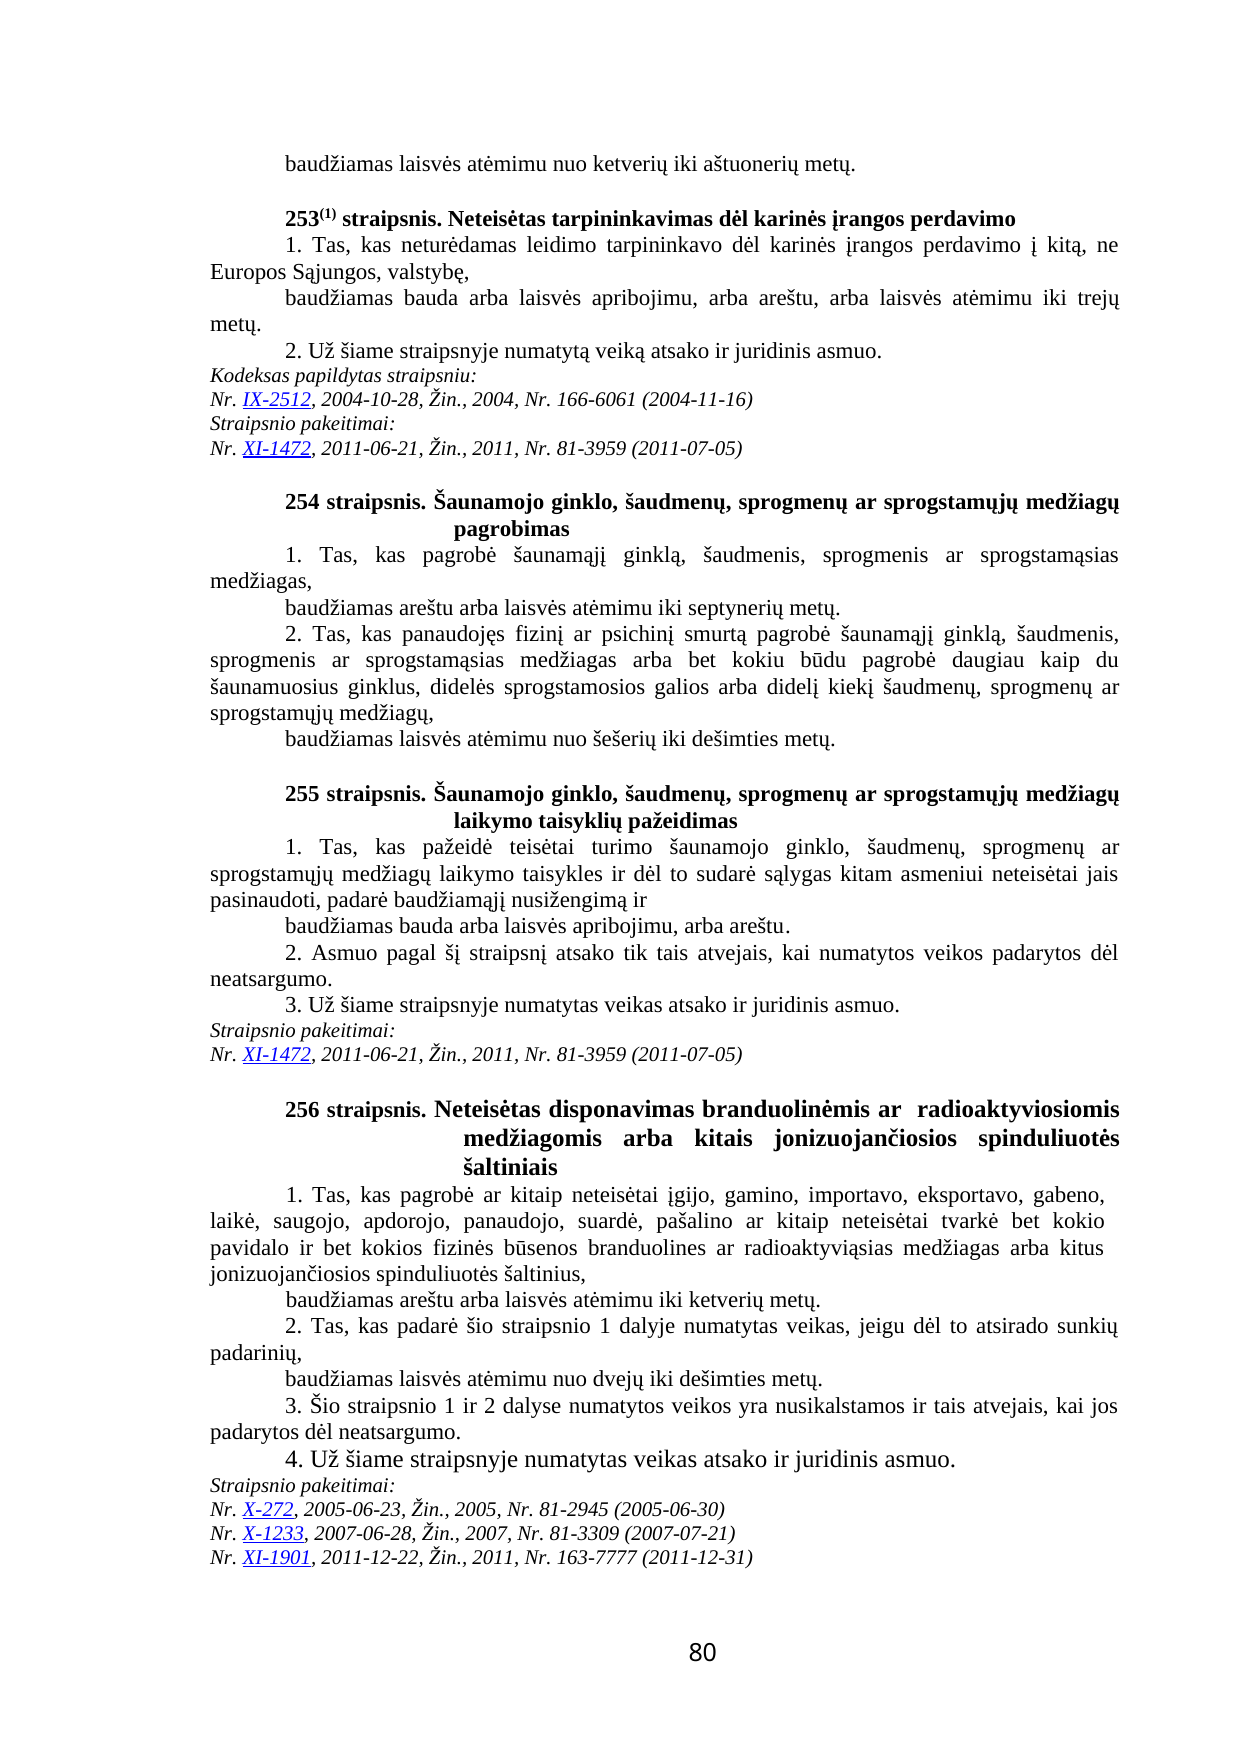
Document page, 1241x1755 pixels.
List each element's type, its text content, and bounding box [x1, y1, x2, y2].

text 253(1) straipsnis. Neteisėtas tarpininkavimas dėl karinės įrangos perdavimo [210, 205, 1120, 231]
text Kodeksas papildytas straipsniu: [210, 363, 1120, 387]
text 255 straipsnis. Šaunamojo ginklo, šaudmenų, sprogmenų ar sprogstamųjų medžiagų laikymo taisyklių pažeidimas [285, 781, 1120, 833]
text 2. Tas, kas padarė šio straipsnio 1 dalyje numatytas veikas, jeigu dėl to atsirado sunkių padarinių, [210, 1313, 1120, 1365]
text baudžiamas laisvės atėmimu nuo dvejų iki dešimties metų. [210, 1365, 1120, 1392]
text Nr. XI-1472, 2011-06-21, Žin., 2011, Nr. 81-3959 (2011-07-05) [210, 1042, 1120, 1066]
text baudžiamas areštu arba laisvės atėmimu iki ketverių metų. [210, 1286, 1106, 1313]
text 3. Už šiame straipsnyje numatytas veikas atsako ir juridinis asmuo. [210, 991, 1120, 1018]
text 2. Tas, kas panaudojęs fizinį ar psichinį smurtą pagrobė šaunamąjį ginklą, šaudmenis, sprogmenis ar sprogstamąsias medžiagas arba bet kokiu būdu pagrobė daugiau kaip du šaunamuosius ginklus, didelės sprogstamosios galios arba didelį kiekį šaudmenų, sprogmenų ar sprogstamųjų medžiagų, [210, 620, 1120, 725]
text 254 straipsnis. Šaunamojo ginklo, šaudmenų, sprogmenų ar sprogstamųjų medžiagų pagrobimas [285, 488, 1120, 541]
text baudžiamas areštu arba laisvės atėmimu iki septynerių metų. [210, 594, 1120, 620]
text baudžiamas bauda arba laisvės apribojimu, arba areštu, arba laisvės atėmimu iki trejų metų. [210, 284, 1120, 337]
text 256 straipsnis. Neteisėtas disponavimas branduolinėmis ar radioaktyviosiomis medžiagomis arba kitais jonizuojančiosios spinduliuotės šaltiniais [285, 1094, 1120, 1181]
text Straipsnio pakeitimai: [210, 1473, 1120, 1497]
text 1. Tas, kas pažeidė teisėtai turimo šaunamojo ginklo, šaudmenų, sprogmenų ar sprogstamųjų medžiagų laikymo taisykles ir dėl to sudarė sąlygas kitam asmeniui neteisėtai jais pasinaudoti, padarė baudžiamąjį nusižengimą ir [210, 833, 1120, 912]
text 4. Už šiame straipsnyje numatytas veikas atsako ir juridinis asmuo. [210, 1444, 1120, 1473]
text 2. Už šiame straipsnyje numatytą veiką atsako ir juridinis asmuo. [285, 337, 1120, 363]
text Straipsnio pakeitimai: [210, 1018, 1120, 1042]
text Nr. X-1233, 2007-06-28, Žin., 2007, Nr. 81-3309 (2007-07-21) [210, 1521, 1120, 1545]
text 1. Tas, kas pagrobė ar kitaip neteisėtai įgijo, gamino, importavo, eksportavo, gabeno, laikė, saugojo, apdorojo, panaudojo, suardė, pašalino ar kitaip neteisėtai tvarkė bet kokio pavidalo ir bet kokios fizinės būsenos branduolines ar radioaktyviąsias medžiagas arba kitus jonizuojančiosios spinduliuotės šaltinius, [210, 1181, 1106, 1286]
text baudžiamas laisvės atėmimu nuo šešerių iki dešimties metų. [210, 725, 1120, 752]
text baudžiamas bauda arba laisvės apribojimu, arba areštu. [210, 912, 1120, 939]
text 1. Tas, kas pagrobė šaunamąjį ginklą, šaudmenis, sprogmenis ar sprogstamąsias medžiagas, [210, 541, 1120, 594]
text 2. Asmuo pagal šį straipsnį atsako tik tais atvejais, kai numatytos veikos padarytos dėl neatsargumo. [210, 939, 1120, 991]
text Nr. XI-1901, 2011-12-22, Žin., 2011, Nr. 163-7777 (2011-12-31) [210, 1545, 1120, 1569]
text Nr. XI-1472, 2011-06-21, Žin., 2011, Nr. 81-3959 (2011-07-05) [210, 435, 1120, 459]
text Nr. X-272, 2005-06-23, Žin., 2005, Nr. 81-2945 (2005-06-30) [210, 1497, 1120, 1521]
text baudžiamas laisvės atėmimu nuo ketverių iki aštuonerių metų. [210, 150, 1120, 176]
text Straipsnio pakeitimai: [210, 411, 1120, 435]
text 1. Tas, kas neturėdamas leidimo tarpininkavo dėl karinės įrangos perdavimo į kitą, ne Europos Sąjungos, valstybę, [210, 231, 1120, 284]
text Nr. IX-2512, 2004-10-28, Žin., 2004, Nr. 166-6061 (2004-11-16) [210, 387, 1120, 411]
text 3. Šio straipsnio 1 ir 2 dalyse numatytos veikos yra nusikalstamos ir tais atvejais, kai jos padarytos dėl neatsargumo. [210, 1392, 1120, 1444]
